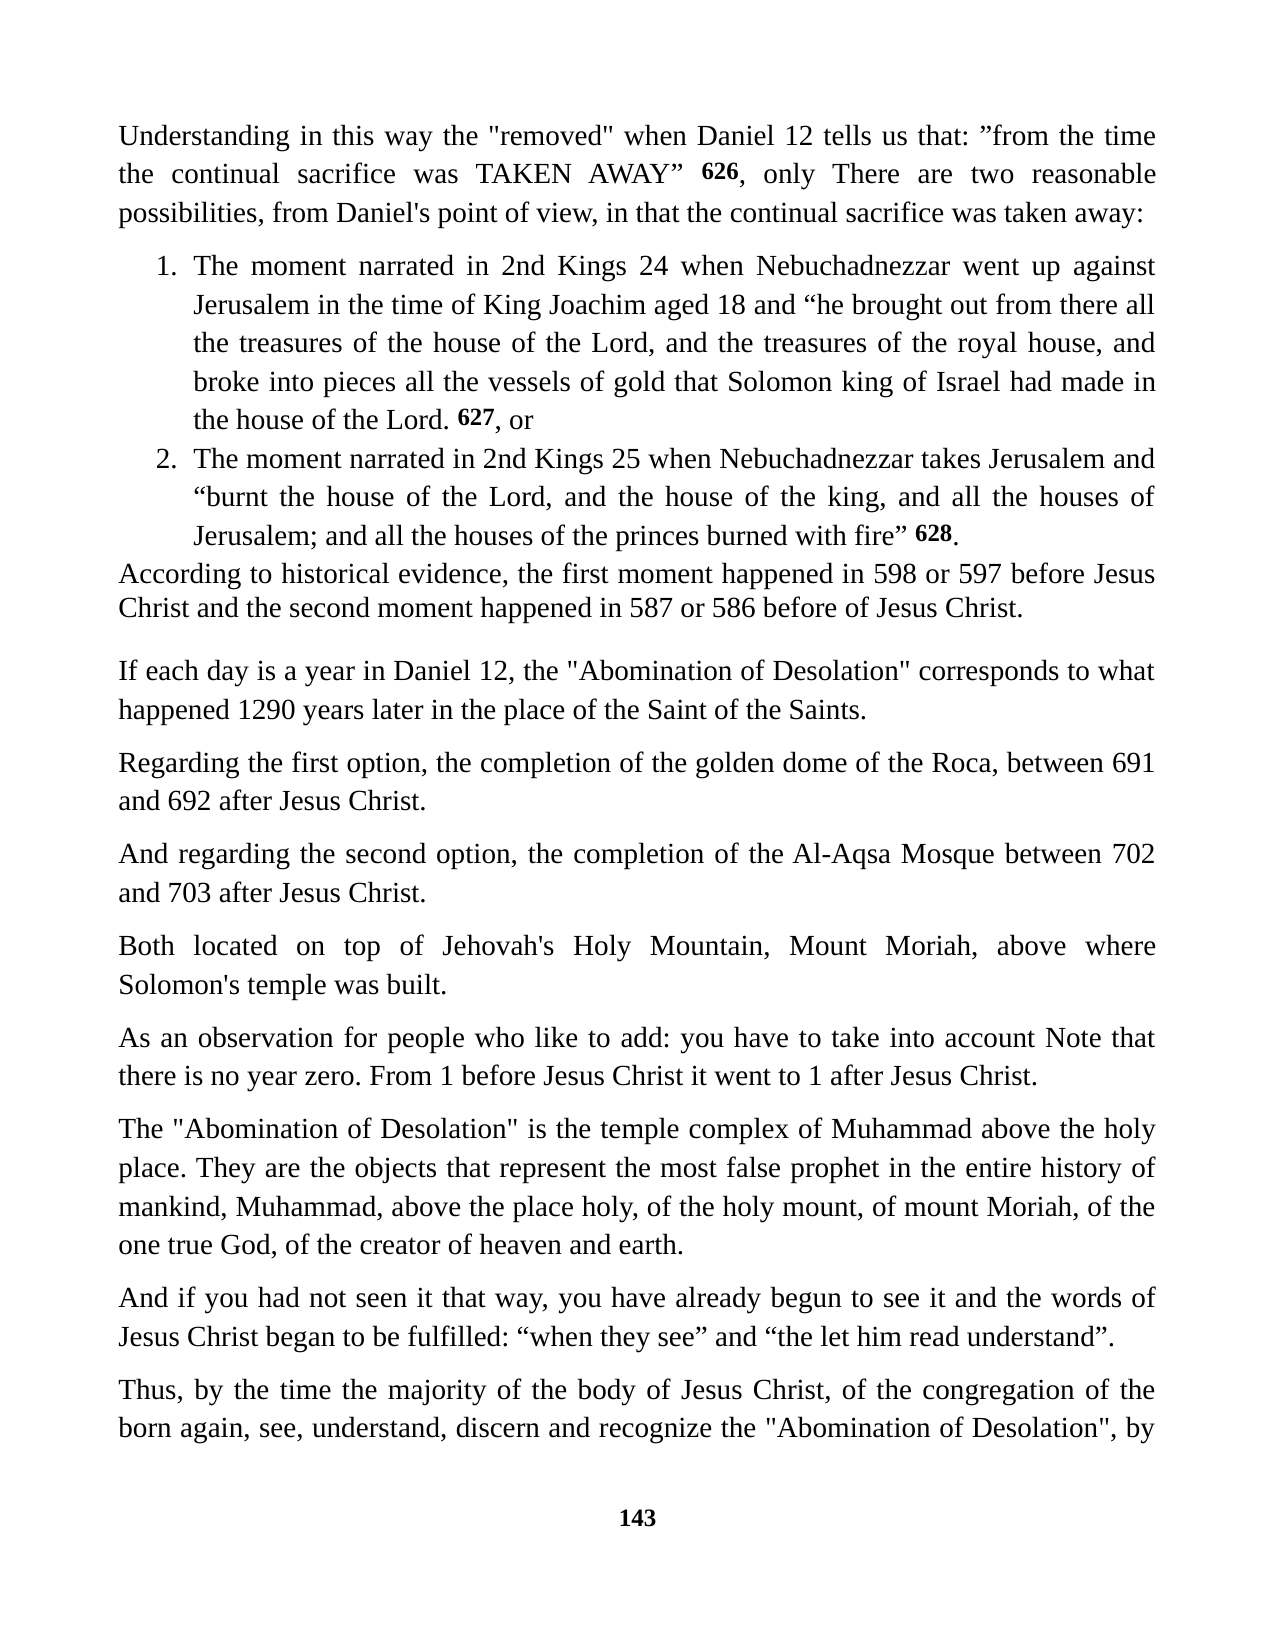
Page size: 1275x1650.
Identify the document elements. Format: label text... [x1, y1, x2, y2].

text Both located on top of Jehovah's Holy Mountain, Mount Moriah, above where Solomon's temple was built. [118, 928, 1157, 1000]
text Understanding in this way the "removed" when Daniel 12 tells us that: ”from the time the continual sacrifice was TAKEN AWAY” , only There are two reasonable possibilities, from Daniel's point of view, in that the continual sacrifice was taken away: [118, 118, 1157, 229]
text And if you had not seen it that way, you have already begun to see it and the words of Jesus Christ began to be fulfilled: “when they see” and “the let him read understand”. [118, 1280, 1157, 1352]
text According to historical evidence, the first moment happened in 598 or 597 before Jesus Christ and the second moment happened in 587 or 586 before of Jesus Christ. [118, 557, 1157, 624]
text As an observation for people who like to add: you have to take into account Note that there is no year zero. From 1 before Jesus Christ it went to 1 after Jesus Christ. [118, 1020, 1157, 1092]
list The moment narrated in 2nd Kings 25 when Nebuchadnezzar takes Jerusalem and “burnt the house of the Lord, and the house of the king, and all the houses of Jerusalem; and all the houses of the princes burned with fire” . [156, 441, 1157, 552]
text Regarding the first option, the completion of the golden dome of the Roca, between 691 and 692 after Jesus Christ. [118, 745, 1157, 817]
list The moment narrated in 2nd Kings 24 when Nebuchadnezzar went up against Jerusalem in the time of King Joachim aged 18 and “he brought out from there all the treasures of the house of the Lord, and the treasures of the royal house, and broke into pieces all the vessels of gold that Solomon king of Israel had made in the house of the Lord. , or [156, 248, 1157, 436]
text And regarding the second option, the completion of the Al-Aqsa Mosque between 702 and 703 after Jesus Christ. [118, 837, 1157, 909]
text If each day is a year in Daniel 12, the "Abomination of Desolation" corresponds to what happened 1290 years later in the place of the Saint of the Saints. [118, 653, 1157, 725]
text Thus, by the time the majority of the body of Jesus Christ, of the congregation of the born again, see, understand, discern and recognize the "Abomination of Desolation", by [118, 1372, 1157, 1444]
text The "Abomination of Desolation" is the temple complex of Muhammad above the holy place. They are the objects that represent the most false prophet in the entire history of mankind, Muhammad, above the place holy, of the holy mount, of mount Moriah, of the one true God, of the creator of heaven and earth. [118, 1112, 1157, 1261]
